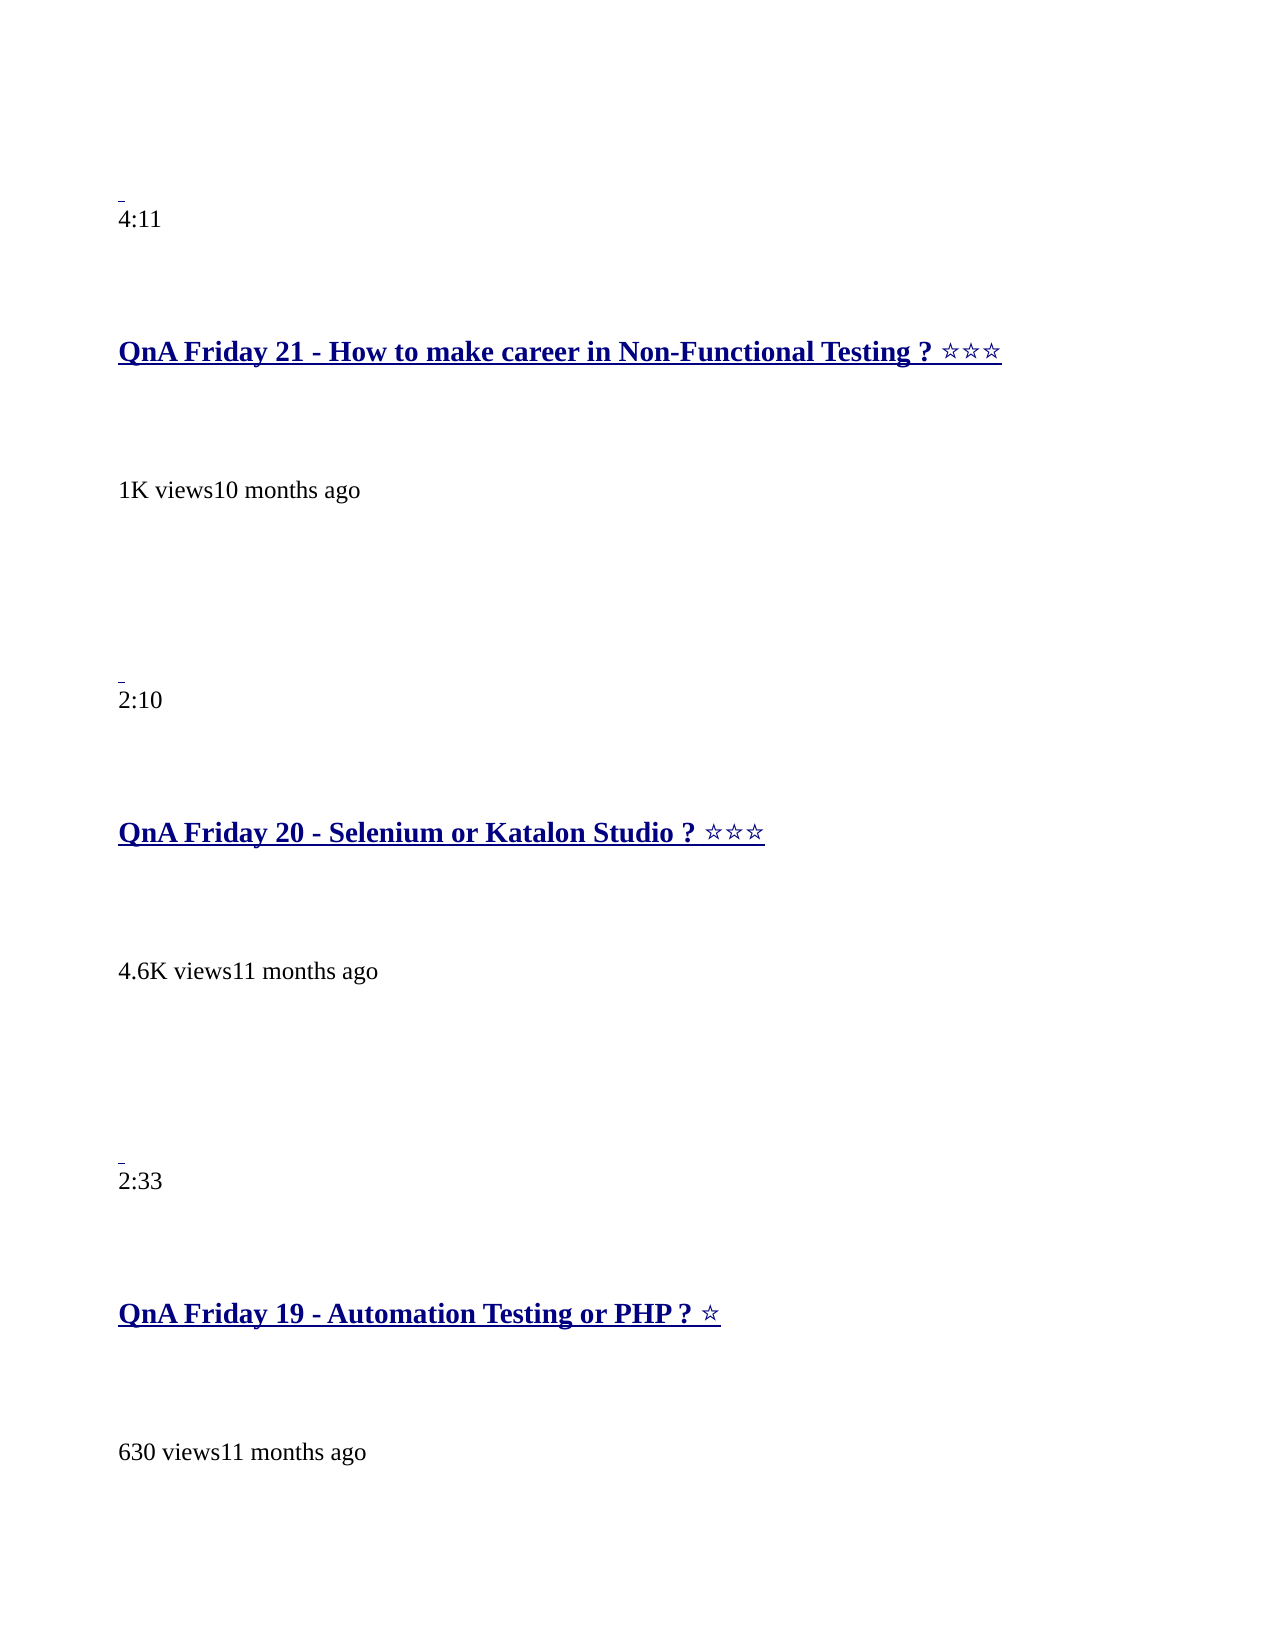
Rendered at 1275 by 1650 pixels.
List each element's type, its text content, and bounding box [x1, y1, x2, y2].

subtitle QnA Friday 19 - Automation Testing or PHP ? ⭐ [118, 1296, 1157, 1329]
text 1K views10 months ago [118, 475, 1157, 504]
text 4:11 [118, 204, 1157, 233]
text 2:10 [118, 685, 1157, 714]
text 630 views11 months ago [118, 1437, 1157, 1466]
subtitle QnA Friday 20 - Selenium or Katalon Studio ? ⭐⭐⭐ [118, 815, 1157, 848]
text 2:33 [118, 1166, 1157, 1195]
subtitle QnA Friday 21 - How to make career in Non-Functional Testing ? ⭐⭐⭐ [118, 334, 1157, 367]
text 4.6K views11 months ago [118, 956, 1157, 985]
